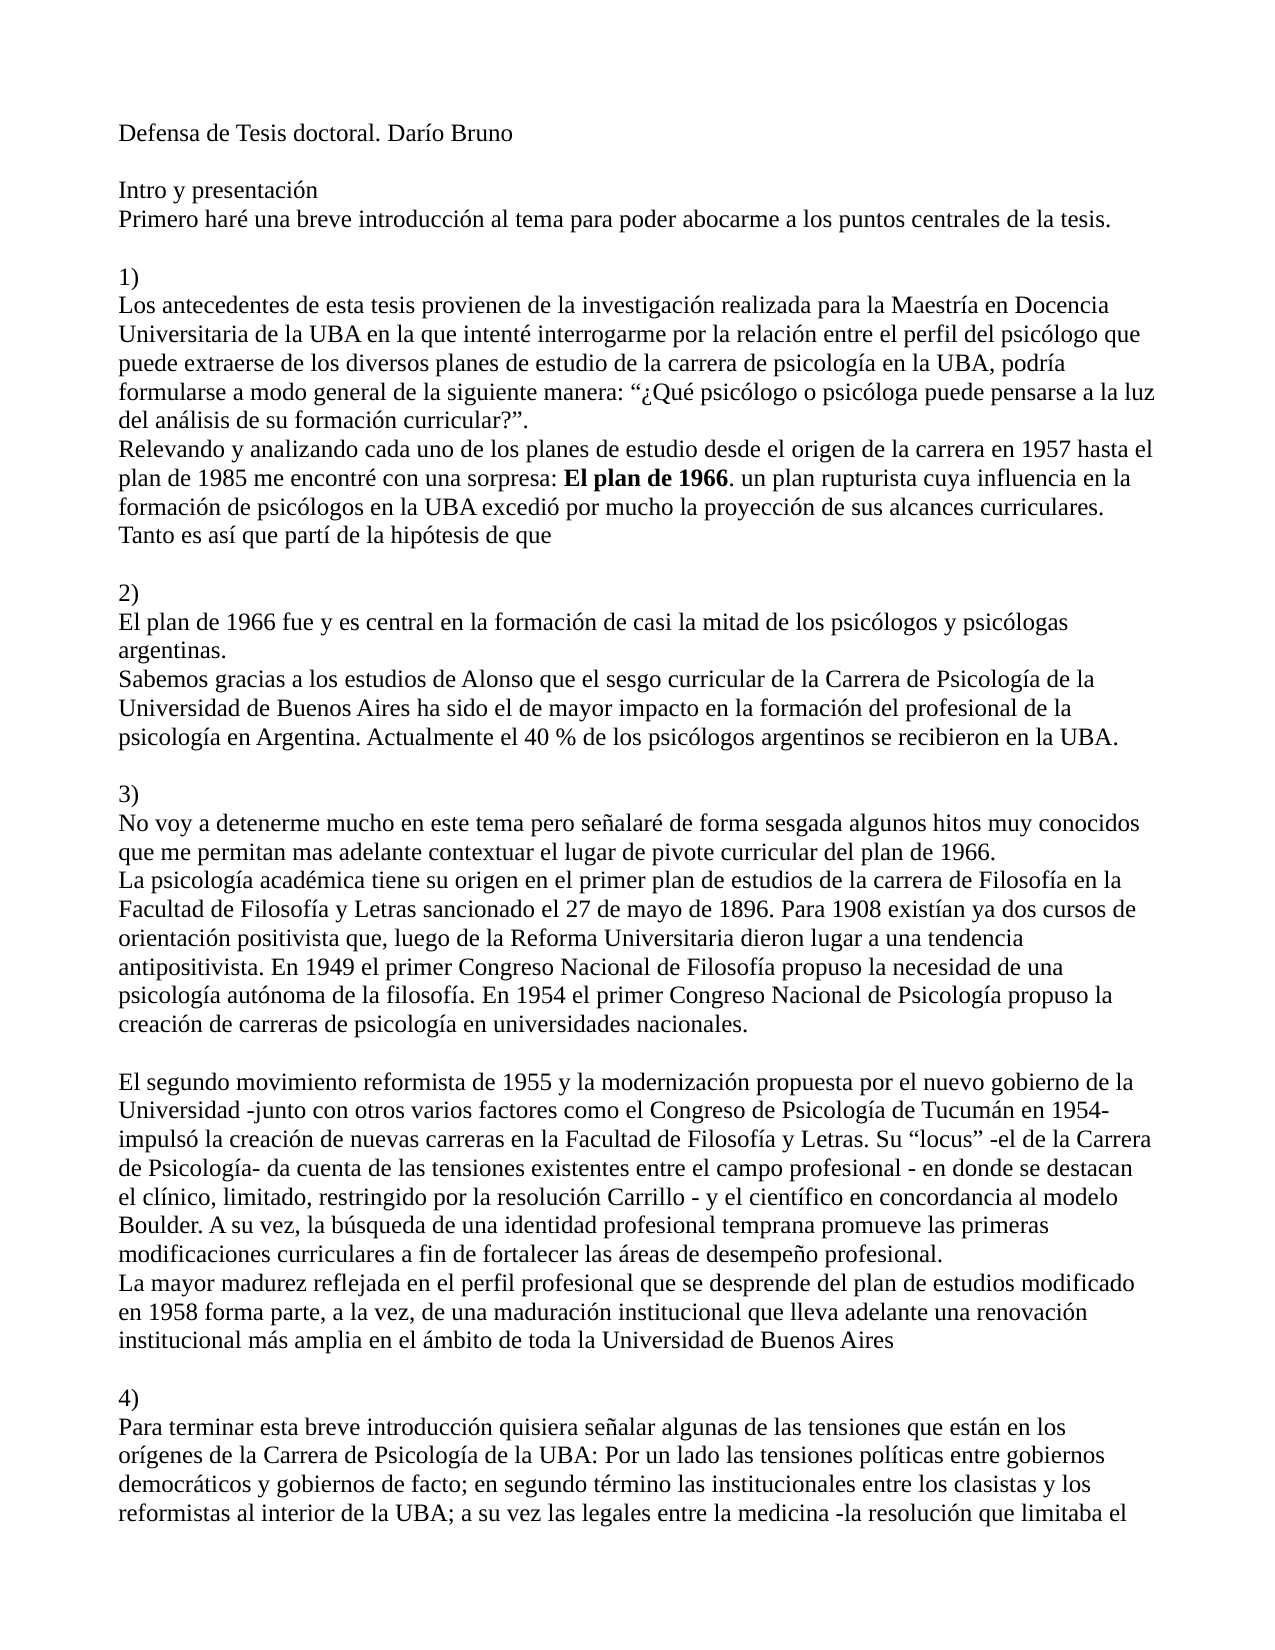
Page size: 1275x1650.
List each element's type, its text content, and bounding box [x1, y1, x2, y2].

text Relevando y analizando cada uno de los planes de estudio desde el origen de la carrera en 1957 hasta el plan de 1985 me encontré con una sorpresa: El plan de 1966. un plan rupturista cuya influencia en la formación de psicólogos en la UBA excedió por mucho la proyección de sus alcances curriculares. Tanto es así que partí de la hipótesis de que [118, 434, 1157, 549]
text 3) [118, 779, 1157, 808]
text Para terminar esta breve introducción quisiera señalar algunas de las tensiones que están en los orígenes de la Carrera de Psicología de la UBA: Por un lado las tensiones políticas entre gobiernos democráticos y gobiernos de facto; en segundo término las institucionales entre los clasistas y los reformistas al interior de la UBA; a su vez las legales entre la medicina -la resolución que limitaba el [118, 1412, 1157, 1527]
text Intro y presentación [118, 176, 1157, 204]
text Primero haré una breve introducción al tema para poder abocarme a los puntos centrales de la tesis. [118, 204, 1157, 233]
text El segundo movimiento reformista de 1955 y la modernización propuesta por el nuevo gobierno de la Universidad -junto con otros varios factores como el Congreso de Psicología de Tucumán en 1954- impulsó la creación de nuevas carreras en la Facultad de Filosofía y Letras. Su “locus” -el de la Carrera de Psicología- da cuenta de las tensiones existentes entre el campo profesional - en donde se destacan el clínico, limitado, restringido por la resolución Carrillo - y el científico en concordancia al modelo Boulder. A su vez, la búsqueda de una identidad profesional temprana promueve las primeras modificaciones curriculares a fin de fortalecer las áreas de desempeño profesional. [118, 1067, 1157, 1268]
text Los antecedentes de esta tesis provienen de la investigación realizada para la Maestría en Docencia Universitaria de la UBA en la que intenté interrogarme por la relación entre el perfil del psicólogo que puede extraerse de los diversos planes de estudio de la carrera de psicología en la UBA, podría formularse a modo general de la siguiente manera: “¿Qué psicólogo o psicóloga puede pensarse a la luz del análisis de su formación curricular?”. [118, 291, 1157, 434]
text La psicología académica tiene su origen en el primer plan de estudios de la carrera de Filosofía en la Facultad de Filosofía y Letras sancionado el 27 de mayo de 1896. Para 1908 existían ya dos cursos de orientación positivista que, luego de la Reforma Universitaria dieron lugar a una tendencia antipositivista. En 1949 el primer Congreso Nacional de Filosofía propuso la necesidad de una psicología autónoma de la filosofía. En 1954 el primer Congreso Nacional de Psicología propuso la creación de carreras de psicología en universidades nacionales. [118, 866, 1157, 1038]
text 4) [118, 1383, 1157, 1412]
text El plan de 1966 fue y es central en la formación de casi la mitad de los psicólogos y psicólogas argentinas. [118, 607, 1157, 664]
text 1) [118, 262, 1157, 291]
text Defensa de Tesis doctoral. Darío Bruno [118, 118, 1157, 147]
text 2) [118, 578, 1157, 607]
text No voy a detenerme mucho en este tema pero señalaré de forma sesgada algunos hitos muy conocidos que me permitan mas adelante contextuar el lugar de pivote curricular del plan de 1966. [118, 808, 1157, 866]
text Sabemos gracias a los estudios de Alonso que el sesgo curricular de la Carrera de Psicología de la Universidad de Buenos Aires ha sido el de mayor impacto en la formación del profesional de la psicología en Argentina. Actualmente el 40 % de los psicólogos argentinos se recibieron en la UBA. [118, 664, 1157, 751]
text La mayor madurez reflejada en el perfil profesional que se desprende del plan de estudios modificado en 1958 forma parte, a la vez, de una maduración institucional que lleva adelante una renovación institucional más amplia en el ámbito de toda la Universidad de Buenos Aires [118, 1268, 1157, 1354]
